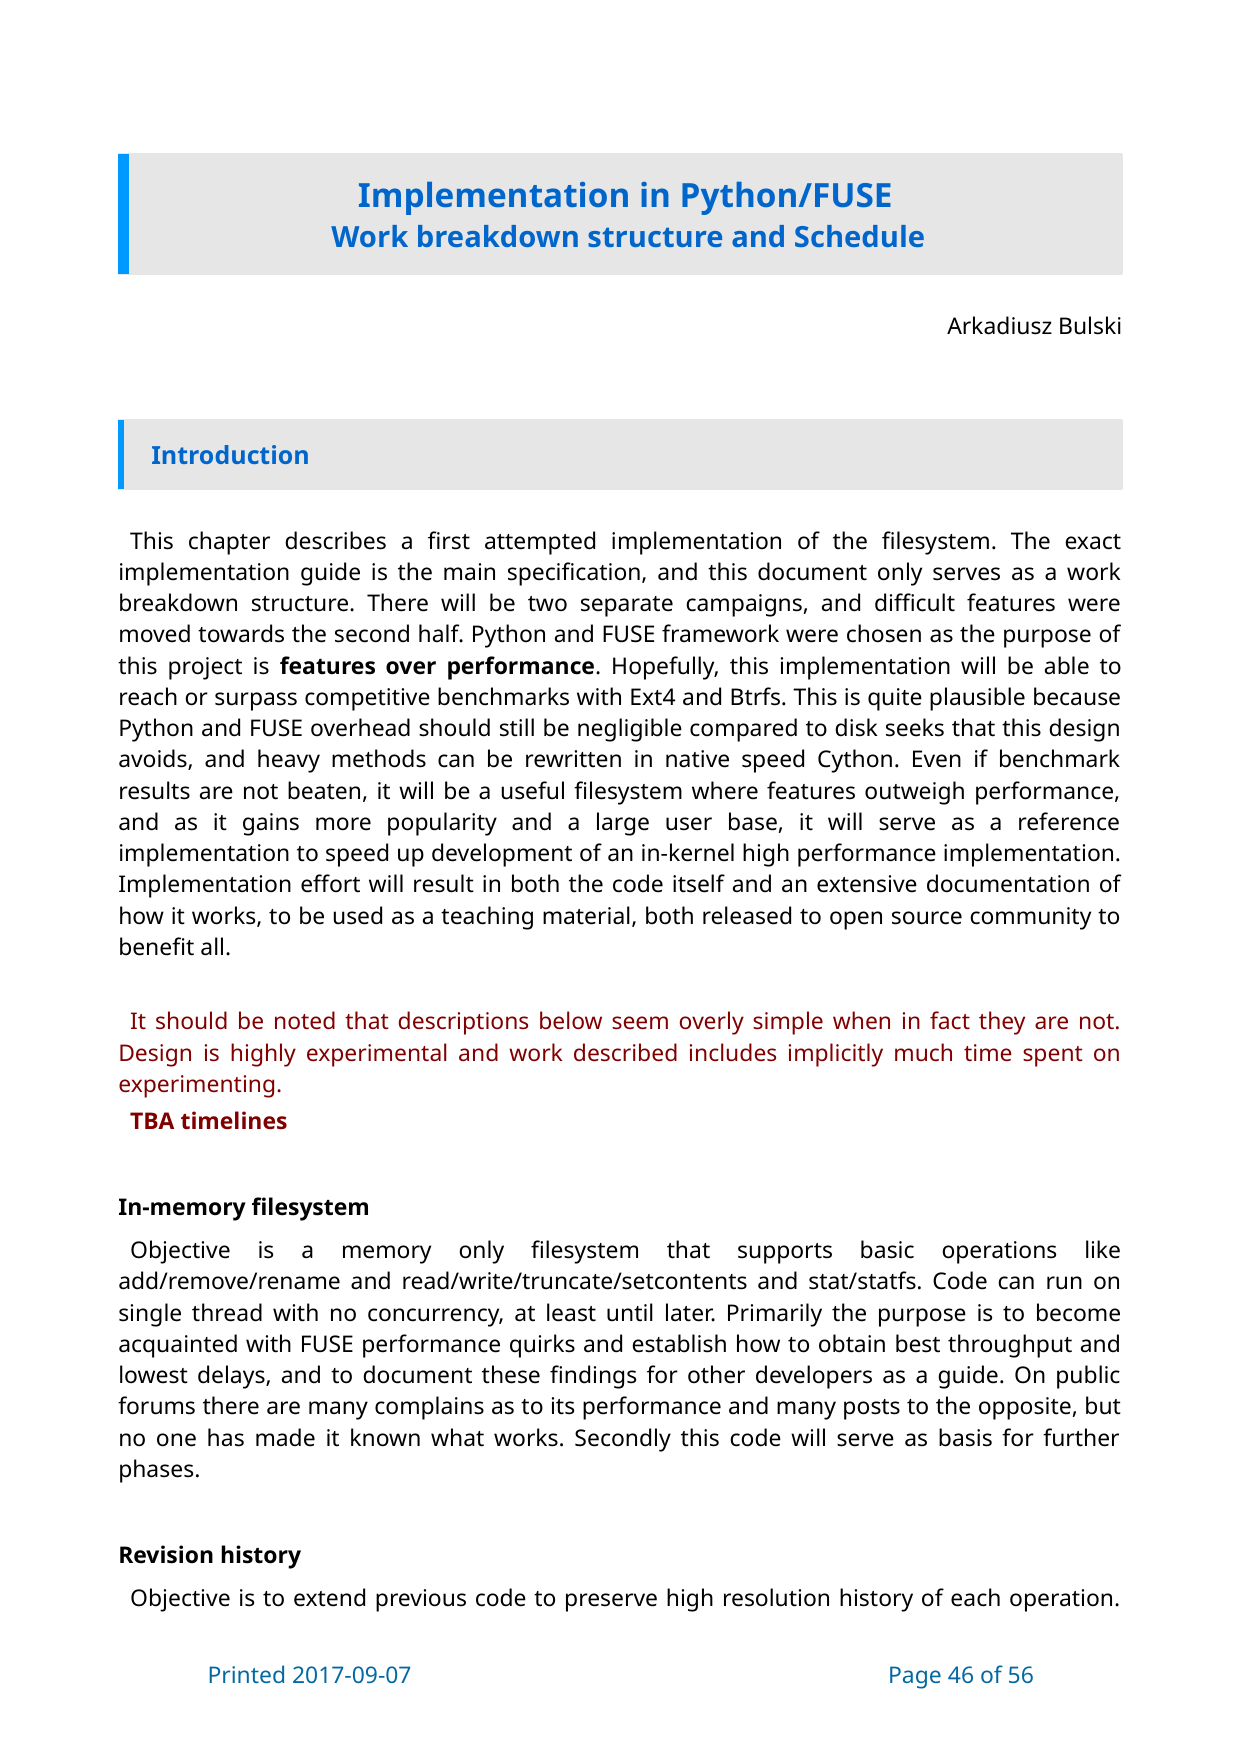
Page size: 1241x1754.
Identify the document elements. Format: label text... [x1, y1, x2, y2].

subtitle Revision history [118, 1539, 1122, 1570]
subtitle Introduction [124, 421, 1122, 489]
subtitle Implementation in Python/FUSE Work breakdown structure and Schedule [129, 155, 1122, 274]
text Arkadiusz Bulski [118, 310, 1122, 341]
text It should be noted that descriptions below seem overly simple when in fact they are not. Design is highly experimental and work described includes implicitly much time spent on experimenting. [118, 1005, 1122, 1099]
text Objective is to extend previous code to preserve high resolution history of each operation. [118, 1582, 1122, 1613]
subtitle In-memory filesystem [118, 1191, 1122, 1222]
text Objective is a memory only filesystem that supports basic operations like add/remove/rename and read/write/truncate/setcontents and stat/statfs. Code can run on single thread with no concurrency, at least until later. Primarily the purpose is to become acquainted with FUSE performance quirks and establish how to obtain best throughput and lowest delays, and to document these findings for other developers as a guide. On public forums there are many complains as to its performance and many posts to the opposite, but no one has made it known what works. Secondly this code will serve as basis for further phases. [118, 1234, 1122, 1484]
text TBA timelines [118, 1105, 1122, 1136]
text This chapter describes a first attempted implementation of the filesystem. The exact implementation guide is the main specification, and this document only serves as a work breakdown structure. There will be two separate campaigns, and difficult features were moved towards the second half. Python and FUSE framework were chosen as the purpose of this project is features over performance. Hopefully, this implementation will be able to reach or surpass competitive benchmarks with Ext4 and Btrfs. This is quite plausible because Python and FUSE overhead should still be negligible compared to disk seeks that this design avoids, and heavy methods can be rewritten in native speed Cython. Even if benchmark results are not beaten, it will be a useful filesystem where features outweigh performance, and as it gains more popularity and a large user base, it will serve as a reference implementation to speed up development of an in-kernel high performance implementation. Implementation effort will result in both the code itself and an extensive documentation of how it works, to be used as a teaching material, both released to open source community to benefit all. [118, 524, 1122, 962]
